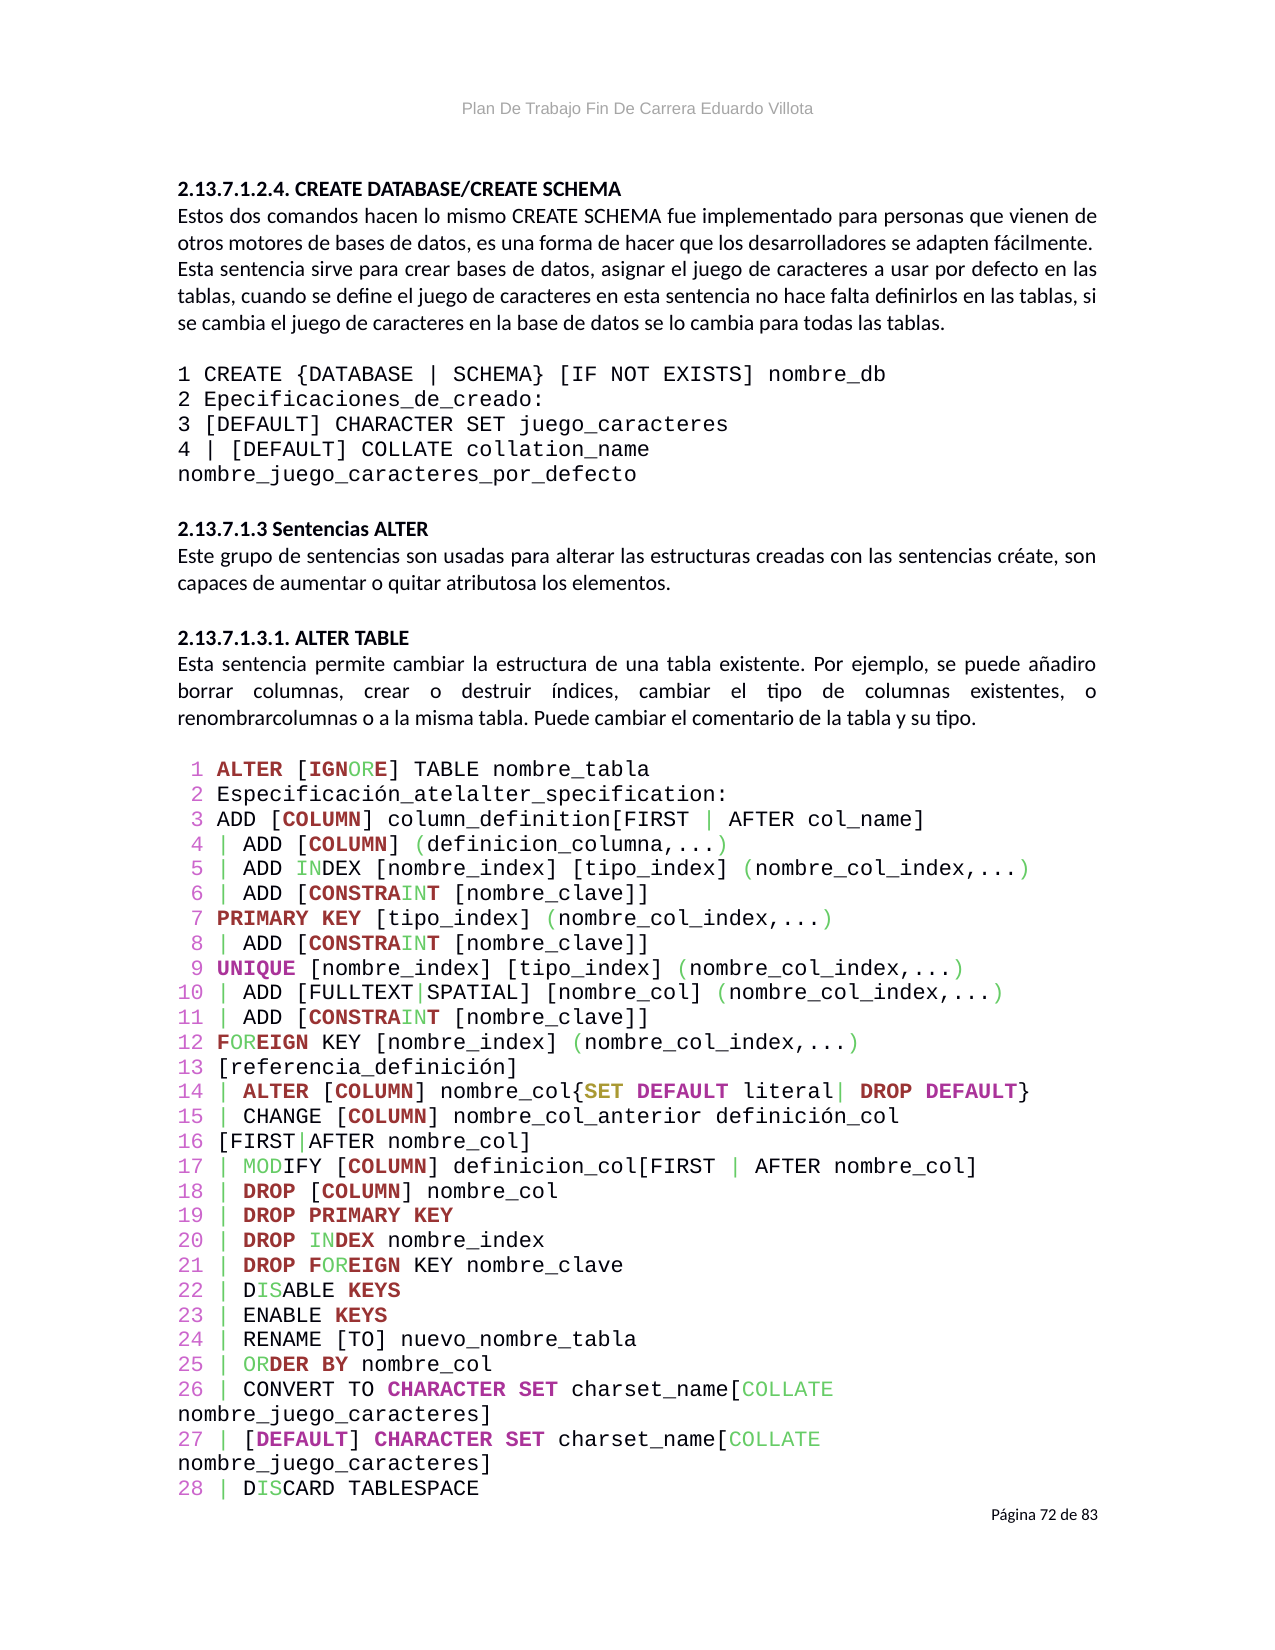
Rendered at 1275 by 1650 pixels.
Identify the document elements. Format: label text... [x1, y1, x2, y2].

text 18 | DROP [COLUMN] nombre_col [177, 1180, 1098, 1204]
text 3 ADD [COLUMN] column_definition[FIRST | AFTER col_name] [177, 808, 1098, 833]
text 24 | RENAME [TO] nuevo_nombre_tabla [177, 1328, 1098, 1353]
text 27 | [DEFAULT] CHARACTER SET charset_name[COLLATE nombre_juego_caracteres] [177, 1428, 1098, 1477]
text 9 UNIQUE [nombre_index] [tipo_index] (nombre_col_index,...) [177, 957, 1098, 981]
text 25 | ORDER BY nombre_col [177, 1353, 1098, 1378]
text 4 | ADD [COLUMN] (definicion_columna,...) [177, 833, 1098, 857]
text 23 | ENABLE KEYS [177, 1304, 1098, 1328]
text 2 Especificación_atelalter_specification: [177, 783, 1098, 808]
text 17 | MODIFY [COLUMN] definicion_col[FIRST | AFTER nombre_col] [177, 1155, 1098, 1180]
text 2.13.7.1.3 Sentencias ALTER [177, 516, 1098, 542]
text 2.13.7.1.3.1. ALTER TABLE [177, 624, 1098, 650]
text 19 | DROP PRIMARY KEY [177, 1204, 1098, 1229]
text 5 | ADD INDEX [nombre_index] [tipo_index] (nombre_col_index,...) [177, 857, 1098, 882]
text 10 | ADD [FULLTEXT|SPATIAL] [nombre_col] (nombre_col_index,...) [177, 981, 1098, 1006]
text Este grupo de sentencias son usadas para alterar las estructuras creadas con las sentencias créate, son capaces de aumentar o quitar atributosa los elementos. [177, 542, 1098, 596]
text 26 | CONVERT TO CHARACTER SET charset_name[COLLATE nombre_juego_caracteres] [177, 1378, 1098, 1428]
text 15 | CHANGE [COLUMN] nombre_col_anterior definición_col [177, 1105, 1098, 1130]
text 2.13.7.1.2.4. CREATE DATABASE/CREATE SCHEMA [177, 176, 1098, 202]
text 16 [FIRST|AFTER nombre_col] [177, 1130, 1098, 1155]
text 1 ALTER [IGNORE] TABLE nombre_tabla [177, 758, 1098, 783]
text Esta sentencia sirve para crear bases de datos, asignar el juego de caracteres a usar por defecto en las tablas, cuando se define el juego de caracteres en esta sentencia no hace falta definirlos en las tablas, si se cambia el juego de caracteres en la base de datos se lo cambia para todas las tablas. [177, 256, 1098, 336]
text Estos dos comandos hacen lo mismo CREATE SCHEMA fue implementado para personas que vienen de otros motores de bases de datos, es una forma de hacer que los desarrolladores se adapten fácilmente. [177, 202, 1098, 256]
text 4 | [DEFAULT] COLLATE collation_name nombre_juego_caracteres_por_defecto [177, 438, 1098, 488]
text Esta sentencia permite cambiar la estructura de una tabla existente. Por ejemplo, se puede añadiro borrar columnas, crear o destruir índices, cambiar el tipo de columnas existentes, o renombrarcolumnas o a la misma tabla. Puede cambiar el comentario de la tabla y su tipo. [177, 650, 1098, 730]
text 3 [DEFAULT] CHARACTER SET juego_caracteres [177, 413, 1098, 438]
text 7 PRIMARY KEY [tipo_index] (nombre_col_index,...) [177, 907, 1098, 932]
text 14 | ALTER [COLUMN] nombre_col{SET DEFAULT literal| DROP DEFAULT} [177, 1081, 1098, 1105]
text 13 [referencia_definición] [177, 1056, 1098, 1081]
text 6 | ADD [CONSTRAINT [nombre_clave]] [177, 882, 1098, 907]
text 8 | ADD [CONSTRAINT [nombre_clave]] [177, 932, 1098, 957]
text 11 | ADD [CONSTRAINT [nombre_clave]] [177, 1006, 1098, 1031]
text 20 | DROP INDEX nombre_index [177, 1229, 1098, 1254]
text 2 Epecificaciones_de_creado: [177, 388, 1098, 413]
text 12 FOREIGN KEY [nombre_index] (nombre_col_index,...) [177, 1031, 1098, 1056]
text 1 CREATE {DATABASE | SCHEMA} [IF NOT EXISTS] nombre_db [177, 364, 1098, 388]
text 21 | DROP FOREIGN KEY nombre_clave [177, 1254, 1098, 1279]
text 22 | DISABLE KEYS [177, 1279, 1098, 1304]
text 28 | DISCARD TABLESPACE [177, 1477, 1098, 1502]
